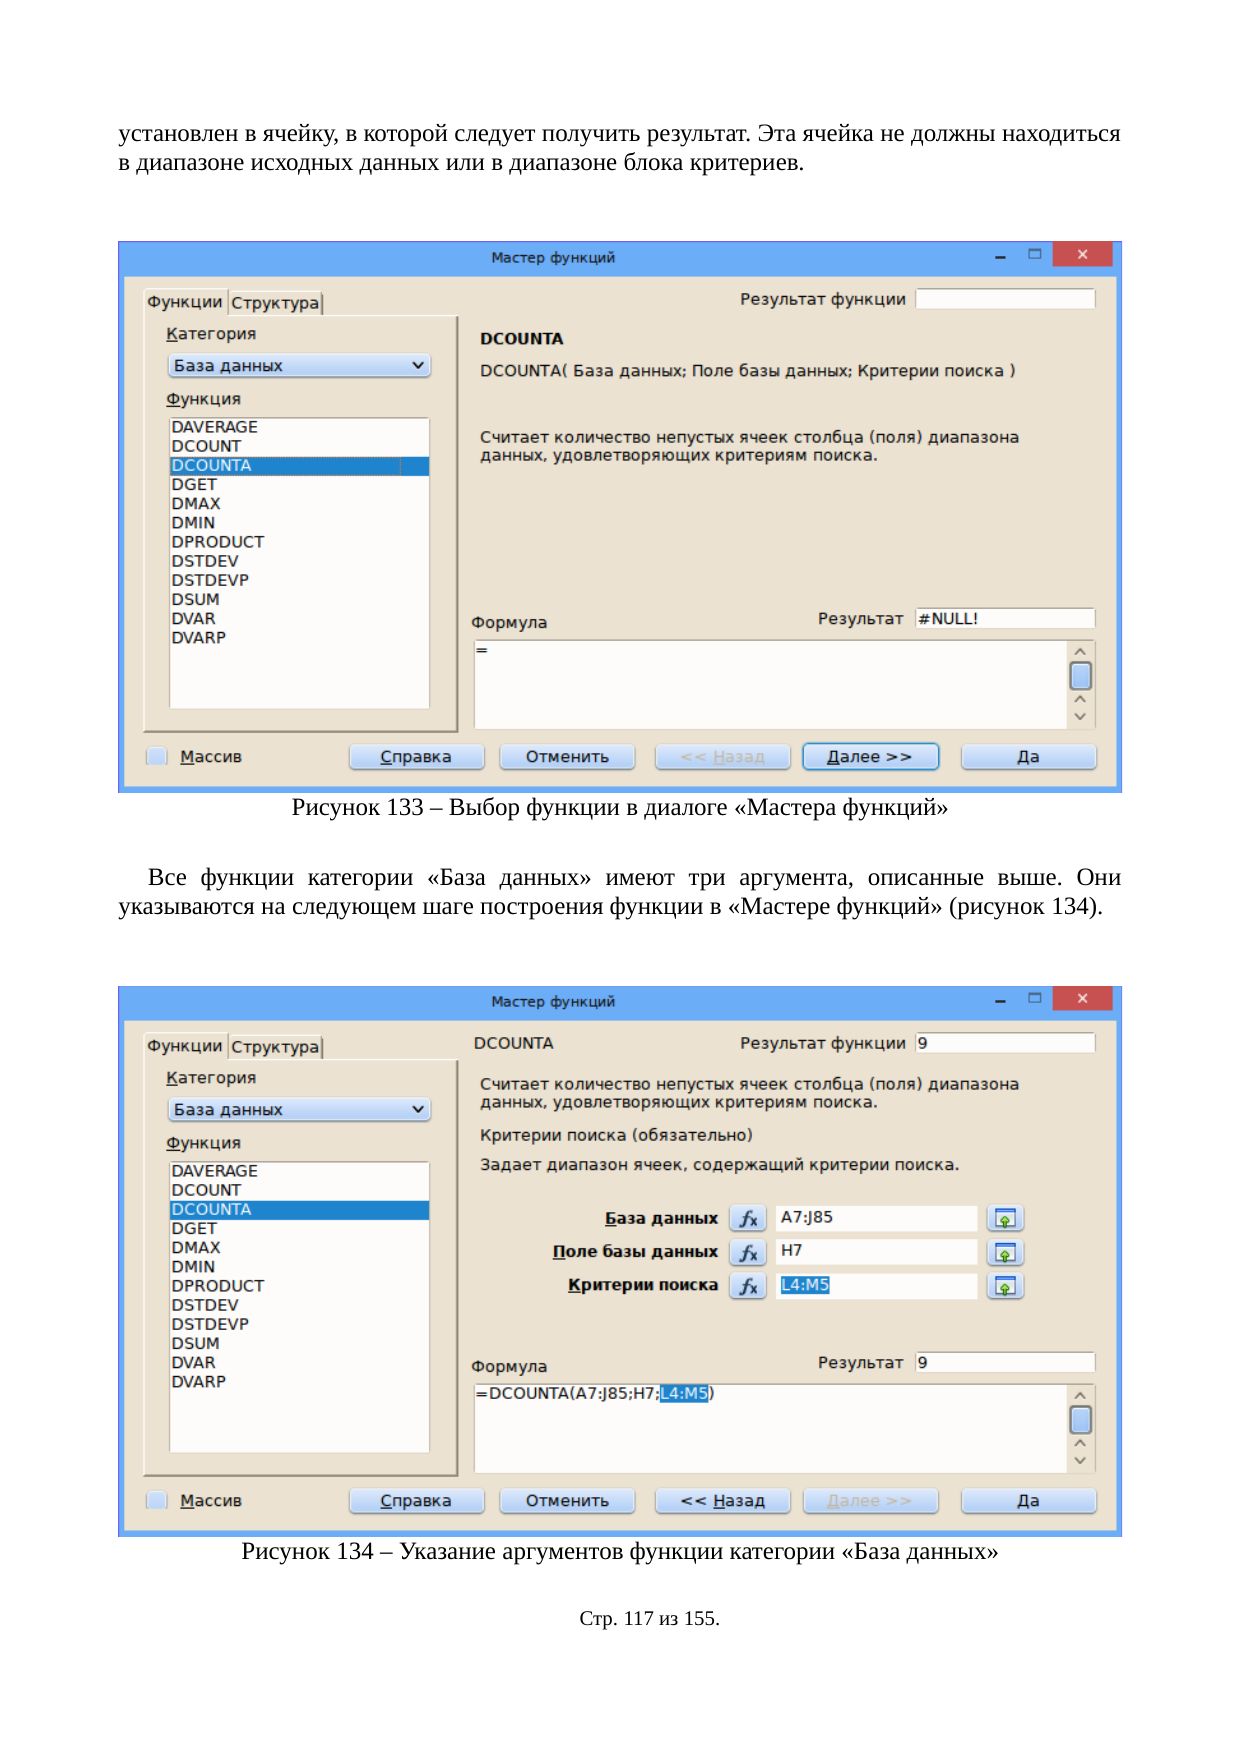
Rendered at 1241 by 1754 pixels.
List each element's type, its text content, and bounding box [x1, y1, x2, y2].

text Все функции категории «База данных» имеют три аргумента, описанные выше. Они указываются на следующем шаге построения функции в «Мастере функций» (рисунок 134). [118, 862, 1122, 920]
picture [118, 986, 1123, 1537]
picture [118, 241, 1123, 793]
text Рисунок 134 – Указание аргументов функции категории «База данных» [118, 1537, 1122, 1565]
text установлен в ячейку, в которой следует получить результат. Эта ячейка не должны находиться в диапазоне исходных данных или в диапазоне блока критериев. [118, 118, 1122, 176]
text Рисунок 133 – Выбор функции в диалоге «Мастера функций» [118, 793, 1122, 821]
